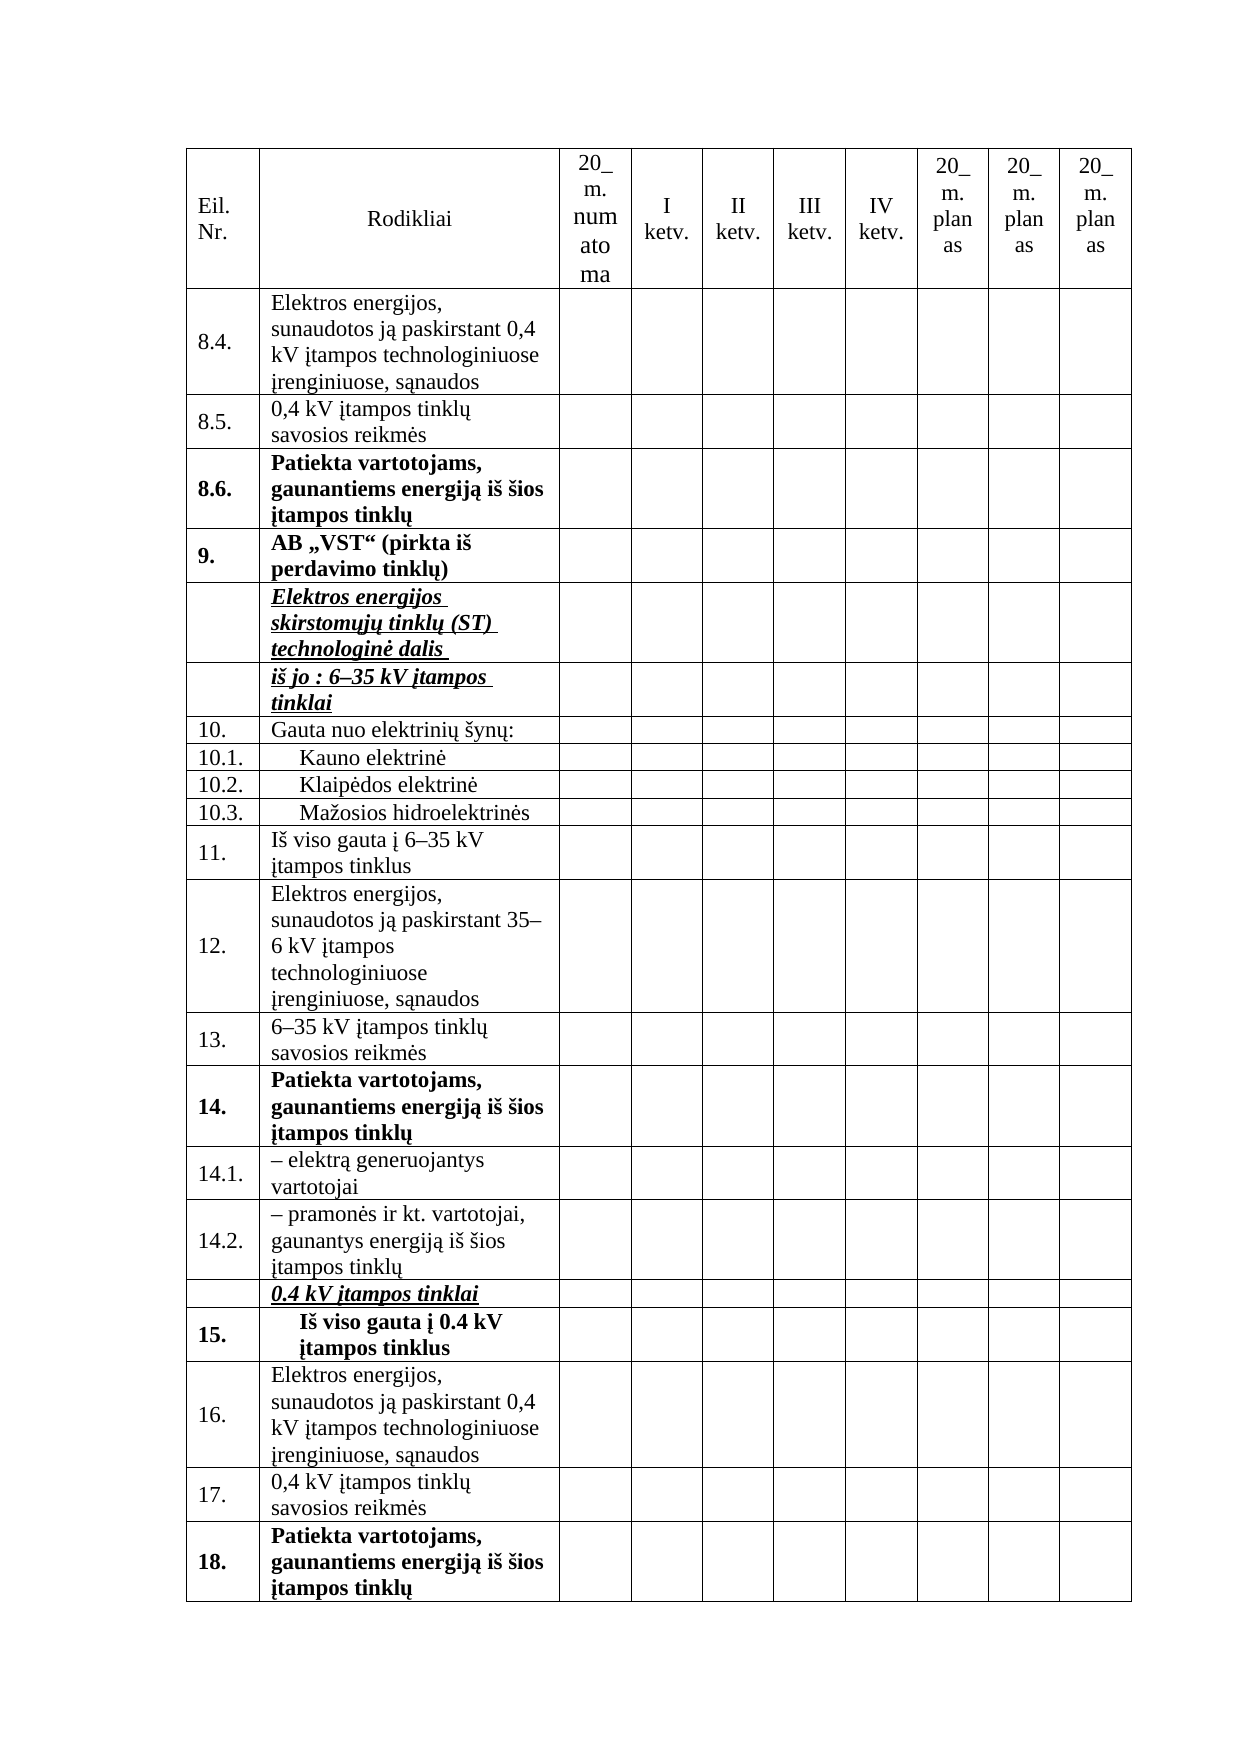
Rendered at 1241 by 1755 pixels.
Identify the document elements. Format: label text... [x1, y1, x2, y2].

table_cell [774, 1200, 845, 1279]
table_cell [560, 880, 631, 1012]
table_cell Patiekta vartotojams, gaunantiems energiją iš šios įtampos tinklų [260, 1066, 559, 1146]
table_cell [703, 880, 773, 1012]
table_cell [918, 717, 988, 743]
table_cell AB „VST“ (pirkta iš perdavimo tinklų) [260, 529, 559, 582]
table_header III ketv. [774, 149, 845, 288]
table_cell [632, 1066, 702, 1146]
table_cell [774, 289, 845, 394]
table_cell [846, 880, 917, 1012]
table_cell 10.3. [187, 799, 259, 825]
table_cell [1060, 799, 1131, 825]
table_header 20_ m. planas [989, 149, 1059, 288]
table_cell [560, 771, 631, 798]
table_cell [989, 449, 1059, 528]
table_cell [846, 1147, 917, 1199]
table_cell [632, 880, 702, 1012]
table_cell [560, 744, 631, 770]
table_cell 12. [187, 880, 259, 1012]
table_cell Elektros energijos skirstomųjų tinklų (ST) technologinė dalis [260, 583, 559, 662]
table_cell Elektros energijos, sunaudotos ją paskirstant 0,4 kV įtampos technologiniuose įrenginiuose, sąnaudos [260, 289, 559, 394]
table_cell [703, 395, 773, 448]
table_cell Mažosios hidroelektrinės [260, 799, 559, 825]
table_cell [187, 1280, 259, 1307]
table_cell [774, 771, 845, 798]
table_cell [846, 744, 917, 770]
table_cell Elektros energijos, sunaudotos ją paskirstant 35–6 kV įtampos technologiniuose įrenginiuose, sąnaudos [260, 880, 559, 1012]
table_cell [560, 1147, 631, 1199]
table_cell [846, 799, 917, 825]
table_cell Patiekta vartotojams, gaunantiems energiją iš šios įtampos tinklų [260, 1522, 559, 1601]
table_cell 10. [187, 717, 259, 743]
table_cell [632, 1362, 702, 1467]
table_cell [918, 826, 988, 879]
table_cell [918, 799, 988, 825]
table_cell [560, 663, 631, 716]
table_cell [1060, 1468, 1131, 1521]
table_cell [560, 826, 631, 879]
table_cell 11. [187, 826, 259, 879]
table_cell [774, 449, 845, 528]
table_cell [774, 799, 845, 825]
table_cell [703, 663, 773, 716]
table_cell [918, 1308, 988, 1361]
table_cell [918, 1013, 988, 1065]
table_cell [560, 1280, 631, 1307]
table_cell [846, 1522, 917, 1601]
table_cell [1060, 1280, 1131, 1307]
table_cell Klaipėdos elektrinė [260, 771, 559, 798]
table_cell [774, 1013, 845, 1065]
table_cell [774, 395, 845, 448]
table_cell 10.2. [187, 771, 259, 798]
table_cell [1060, 771, 1131, 798]
table_cell [703, 826, 773, 879]
table_header Eil. Nr. [187, 149, 259, 288]
table_cell 14. [187, 1066, 259, 1146]
table_cell [918, 771, 988, 798]
table_cell Gauta nuo elektrinių šynų: [260, 717, 559, 743]
table_cell 6–35 kV įtampos tinklų savosios reikmės [260, 1013, 559, 1065]
table_cell [632, 663, 702, 716]
table_cell [632, 744, 702, 770]
table_cell [632, 529, 702, 582]
table_cell [1060, 1147, 1131, 1199]
table_cell [989, 1200, 1059, 1279]
table_cell [846, 395, 917, 448]
table_cell [1060, 1308, 1131, 1361]
table_cell [1060, 289, 1131, 394]
table_cell [1060, 744, 1131, 770]
table_cell [632, 1308, 702, 1361]
table_cell [774, 529, 845, 582]
table_cell [703, 289, 773, 394]
table_cell [774, 1362, 845, 1467]
table_cell [989, 1147, 1059, 1199]
table_cell [918, 1362, 988, 1467]
table_cell [918, 583, 988, 662]
table_header Rodikliai [260, 149, 559, 288]
table_cell [632, 771, 702, 798]
table_cell [846, 663, 917, 716]
table_cell 14.2. [187, 1200, 259, 1279]
table_cell [989, 663, 1059, 716]
table_cell iš jo : 6–35 kV įtampos tinklai [260, 663, 559, 716]
table_cell [918, 1468, 988, 1521]
table_cell [774, 1468, 845, 1521]
table_cell [774, 1522, 845, 1601]
table_cell [632, 1200, 702, 1279]
table_cell [632, 1522, 702, 1601]
table_cell [989, 744, 1059, 770]
table_cell [560, 529, 631, 582]
table_cell [918, 529, 988, 582]
table_cell [632, 1013, 702, 1065]
table_cell [632, 1468, 702, 1521]
table_cell [989, 1013, 1059, 1065]
table_cell [846, 1362, 917, 1467]
table_cell [918, 1522, 988, 1601]
table_cell [1060, 1013, 1131, 1065]
table_cell Patiekta vartotojams, gaunantiems energiją iš šios įtampos tinklų [260, 449, 559, 528]
table_cell Iš viso gauta į 0.4 kV įtampos tinklus [260, 1308, 559, 1361]
table_cell [846, 583, 917, 662]
table_cell [989, 826, 1059, 879]
table_cell [187, 583, 259, 662]
table_cell [560, 1308, 631, 1361]
table_cell [846, 529, 917, 582]
table_cell [703, 529, 773, 582]
table_cell 0.4 kV įtampos tinklai [260, 1280, 559, 1307]
table_cell [846, 289, 917, 394]
table_cell [703, 1147, 773, 1199]
table_cell [560, 1013, 631, 1065]
table_cell 8.5. [187, 395, 259, 448]
table_cell [703, 717, 773, 743]
table_cell [989, 583, 1059, 662]
table_cell Elektros energijos, sunaudotos ją paskirstant 0,4 kV įtampos technologiniuose įrenginiuose, sąnaudos [260, 1362, 559, 1467]
table_cell [703, 771, 773, 798]
table_cell [560, 1200, 631, 1279]
table_cell [989, 717, 1059, 743]
table_cell [918, 744, 988, 770]
table_cell [918, 880, 988, 1012]
table_header IV ketv. [846, 149, 917, 288]
table_cell [989, 289, 1059, 394]
table_cell 15. [187, 1308, 259, 1361]
table_cell [918, 449, 988, 528]
table_cell [1060, 826, 1131, 879]
table_cell [918, 663, 988, 716]
table_cell [632, 717, 702, 743]
table_cell [918, 289, 988, 394]
table_cell [774, 1066, 845, 1146]
table_cell [703, 1200, 773, 1279]
table_cell 18. [187, 1522, 259, 1601]
table_cell [1060, 449, 1131, 528]
table_cell [1060, 663, 1131, 716]
table_cell [918, 1066, 988, 1146]
table_cell [1060, 1066, 1131, 1146]
table_cell [989, 799, 1059, 825]
table_cell [703, 1013, 773, 1065]
table_cell Iš viso gauta į 6–35 kV įtampos tinklus [260, 826, 559, 879]
table_cell [632, 1147, 702, 1199]
table_cell [774, 583, 845, 662]
table_cell [846, 1066, 917, 1146]
table_cell [774, 1280, 845, 1307]
table_cell [632, 395, 702, 448]
table_cell [918, 395, 988, 448]
table_cell [846, 1280, 917, 1307]
table_cell [1060, 1200, 1131, 1279]
table_cell [846, 1308, 917, 1361]
table_header 20_ m. planas [918, 149, 988, 288]
table_header 20_ m. planas [1060, 149, 1131, 288]
table_cell [703, 1468, 773, 1521]
table_cell [703, 744, 773, 770]
table_cell 14.1. [187, 1147, 259, 1199]
table_cell [632, 799, 702, 825]
table_cell [989, 880, 1059, 1012]
table_cell [1060, 880, 1131, 1012]
table_cell [989, 1362, 1059, 1467]
table_cell [703, 1522, 773, 1601]
table_cell 10.1. [187, 744, 259, 770]
table_cell [918, 1280, 988, 1307]
table_cell [846, 771, 917, 798]
table_cell [989, 771, 1059, 798]
table_cell [846, 826, 917, 879]
table_cell [1060, 583, 1131, 662]
table_cell Kauno elektrinė [260, 744, 559, 770]
table_cell [632, 1280, 702, 1307]
table_cell [560, 395, 631, 448]
table_cell [846, 1013, 917, 1065]
table_cell 16. [187, 1362, 259, 1467]
table_cell [918, 1147, 988, 1199]
table_cell [774, 1147, 845, 1199]
table_cell [989, 1066, 1059, 1146]
table_cell 17. [187, 1468, 259, 1521]
table_cell [989, 395, 1059, 448]
table_cell [560, 1522, 631, 1601]
table_cell [989, 1308, 1059, 1361]
table_cell [846, 717, 917, 743]
table_cell [1060, 717, 1131, 743]
table_cell [560, 799, 631, 825]
table_cell [560, 1362, 631, 1467]
table_cell [632, 583, 702, 662]
table_cell 9. [187, 529, 259, 582]
table_cell [703, 1280, 773, 1307]
table_cell [774, 717, 845, 743]
table_cell [560, 289, 631, 394]
table_cell 0,4 kV įtampos tinklų savosios reikmės [260, 395, 559, 448]
table_cell [774, 880, 845, 1012]
table_cell [774, 1308, 845, 1361]
table_cell [703, 1066, 773, 1146]
table_cell [703, 799, 773, 825]
table_cell [1060, 1522, 1131, 1601]
table_cell [1060, 529, 1131, 582]
table_cell – pramonės ir kt. vartotojai, gaunantys energiją iš šios įtampos tinklų [260, 1200, 559, 1279]
table_cell [703, 449, 773, 528]
table_cell [632, 449, 702, 528]
table_cell [989, 529, 1059, 582]
table_cell 0,4 kV įtampos tinklų savosios reikmės [260, 1468, 559, 1521]
table_cell [1060, 1362, 1131, 1467]
table_cell [989, 1522, 1059, 1601]
table_cell [846, 1200, 917, 1279]
table_cell [989, 1468, 1059, 1521]
table_cell 13. [187, 1013, 259, 1065]
table_cell 8.6. [187, 449, 259, 528]
table_cell [918, 1200, 988, 1279]
table_cell [560, 1066, 631, 1146]
table_cell [989, 1280, 1059, 1307]
table_cell 8.4. [187, 289, 259, 394]
table_cell – elektrą generuojantys vartotojai [260, 1147, 559, 1199]
table_cell [560, 583, 631, 662]
table_cell [187, 663, 259, 716]
table_cell [560, 1468, 631, 1521]
table_cell [703, 1308, 773, 1361]
table_header II ketv. [703, 149, 773, 288]
table_cell [560, 717, 631, 743]
table_cell [846, 1468, 917, 1521]
table_cell [1060, 395, 1131, 448]
table_header 20_ m. numatoma [560, 149, 631, 288]
table_cell [632, 826, 702, 879]
table_cell [774, 744, 845, 770]
table_cell [846, 449, 917, 528]
table_cell [703, 1362, 773, 1467]
table_cell [632, 289, 702, 394]
table_cell [560, 449, 631, 528]
table_cell [774, 663, 845, 716]
table_cell [774, 826, 845, 879]
table_cell [703, 583, 773, 662]
table_header I ketv. [632, 149, 702, 288]
